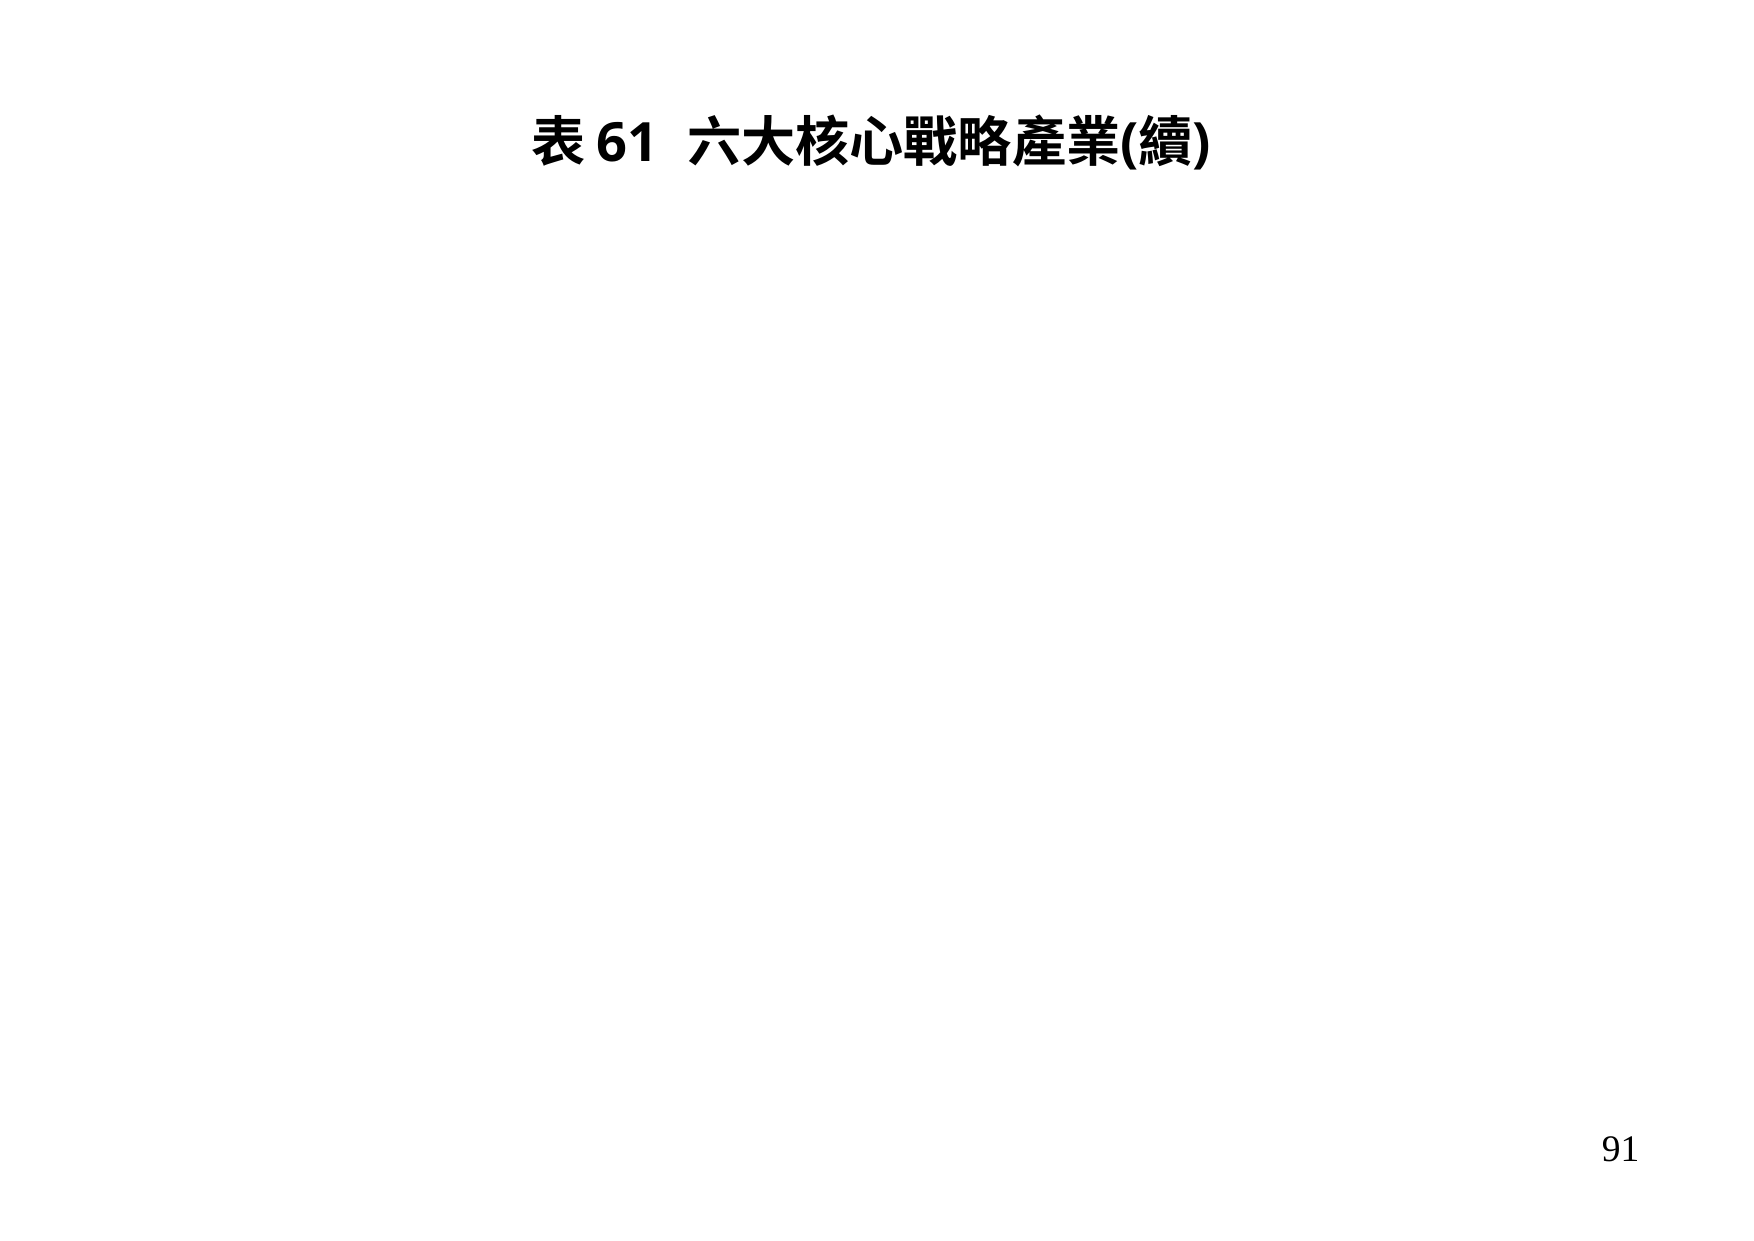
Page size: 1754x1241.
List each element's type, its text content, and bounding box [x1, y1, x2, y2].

text 表61 六大核心戰略產業(續) [103, 76, 1639, 188]
